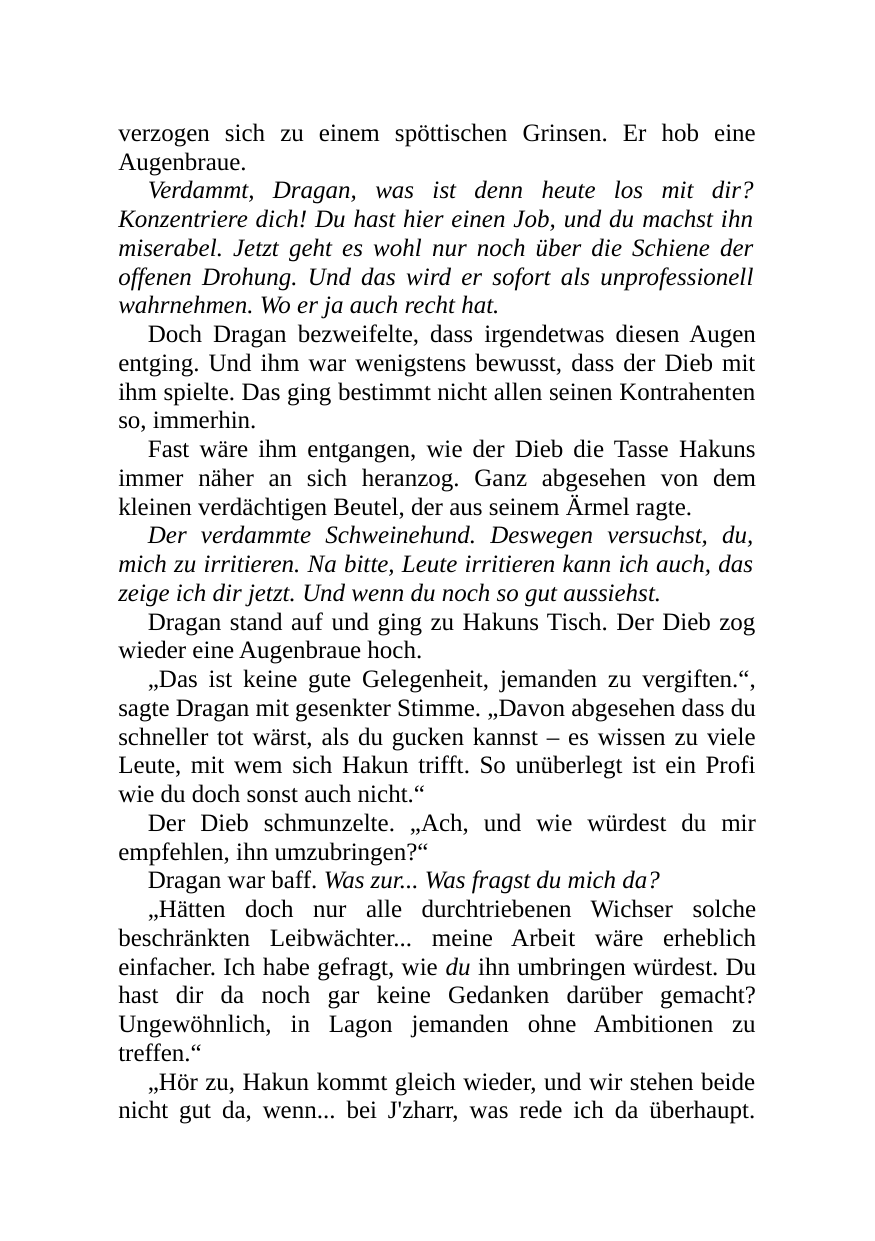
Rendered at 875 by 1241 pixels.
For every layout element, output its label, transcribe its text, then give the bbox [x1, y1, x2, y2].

text „Hätten doch nur alle durchtriebenen Wichser solche beschränkten Leibwächter... meine Arbeit wäre erheblich einfacher. Ich habe gefragt, wie du ihn umbringen würdest. Du hast dir da noch gar keine Gedanken darüber gemacht? Ungewöhnlich, in Lagon jemanden ohne Ambitionen zu treffen.“ [118, 894, 756, 1067]
text „Hör zu, Hakun kommt gleich wieder, und wir stehen beide nicht gut da, wenn... bei J'zharr, was rede ich da überhaupt. [118, 1067, 756, 1124]
text Verdammt, Dragan, was ist denn heute los mit dir? Konzentriere dich! Du hast hier einen Job, und du machst ihn miserabel. Jetzt geht es wohl nur noch über die Schiene der offenen Drohung. Und das wird er sofort als unprofessionell wahrnehmen. Wo er ja auch recht hat. [118, 176, 756, 319]
text „Das ist keine gute Gelegenheit, jemanden zu vergiften.“, sagte Dragan mit gesenkter Stimme. „Davon abgesehen dass du schneller tot wärst, als du gucken kannst – es wissen zu viele Leute, mit wem sich Hakun trifft. So unüberlegt ist ein Profi wie du doch sonst auch nicht.“ [118, 664, 756, 808]
text Der Dieb schmunzelte. „Ach, und wie würdest du mir empfehlen, ihn umzubringen?“ [118, 808, 756, 866]
text Der verdammte Schweinehund. Deswegen versuchst, du, mich zu irritieren. Na bitte, Leute irritieren kann ich auch, das zeige ich dir jetzt. Und wenn du noch so gut aussiehst. [118, 521, 756, 607]
text verzogen sich zu einem spöttischen Grinsen. Er hob eine Augenbraue. [118, 118, 756, 176]
text Fast wäre ihm entgangen, wie der Dieb die Tasse Hakuns immer näher an sich heranzog. Ganz abgesehen von dem kleinen verdächtigen Beutel, der aus seinem Ärmel ragte. [118, 434, 756, 521]
text Dragan stand auf und ging zu Hakuns Tisch. Der Dieb zog wieder eine Augenbraue hoch. [118, 607, 756, 664]
text Doch Dragan bezweifelte, dass irgendetwas diesen Augen entging. Und ihm war wenigstens bewusst, dass der Dieb mit ihm spielte. Das ging bestimmt nicht allen seinen Kontrahenten so, immerhin. [118, 319, 756, 434]
text Dragan war baff. Was zur... Was fragst du mich da? [118, 866, 756, 894]
